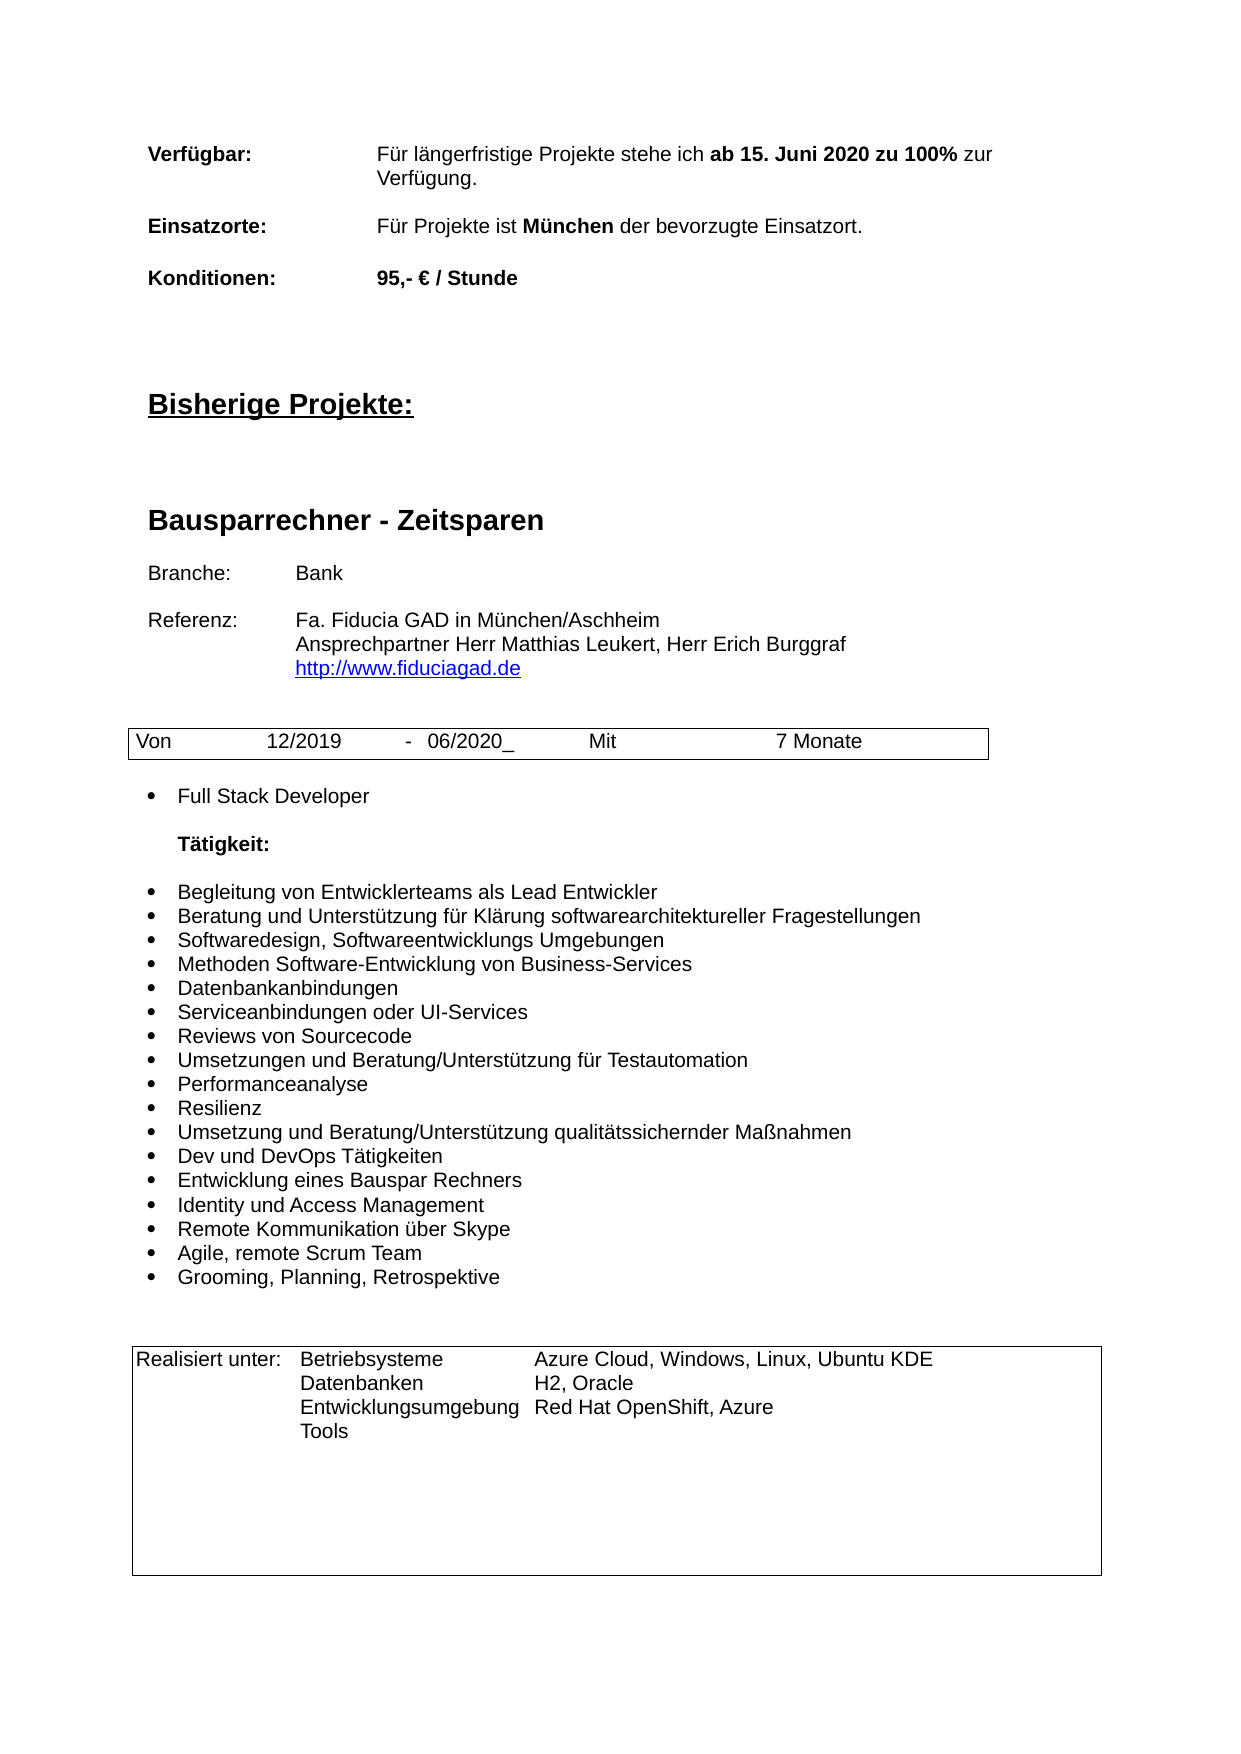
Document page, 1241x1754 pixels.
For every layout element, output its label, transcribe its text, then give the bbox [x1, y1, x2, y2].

text Ansprechpartner Herr Matthias Leukert, Herr Erich Burggraf [148, 632, 1110, 656]
list Entwicklung eines Bauspar Rechners [148, 1168, 1110, 1192]
table_cell [133, 1395, 297, 1575]
list Full Stack Developer [148, 784, 1110, 808]
table_header Mit [581, 729, 762, 759]
table_cell 95,- € / Stunde [369, 266, 1063, 314]
list Begleitung von Entwicklerteams als Lead Entwickler [148, 879, 1110, 904]
table_cell Red Hat OpenShift, Azure [531, 1395, 1101, 1575]
list Resilienz [148, 1096, 1110, 1120]
list Umsetzung und Beratung/Unterstützung qualitätssichernder Maßnahmen [148, 1120, 1110, 1144]
list Performanceanalyse [148, 1072, 1110, 1096]
list Serviceanbindungen oder UI-Services [148, 1000, 1110, 1024]
text Referenz: Fa. Fiducia GAD in München/Aschheim [148, 608, 1110, 632]
table_cell Konditionen: [140, 266, 369, 314]
subtitle Bausparrechner - Zeitsparen [148, 503, 1110, 536]
list Remote Kommunikation über Skype [148, 1216, 1110, 1241]
list Dev und DevOps Tätigkeiten [148, 1144, 1110, 1168]
list Umsetzungen und Beratung/Unterstützung für Testautomation [148, 1048, 1110, 1072]
table_cell Für Projekte ist München der bevorzugte Einsatzort. [369, 214, 1063, 266]
table_header 7 Monate [763, 729, 988, 759]
table_header 12/2019 [259, 729, 398, 759]
list Beratung und Unterstützung für Klärung softwarearchitektureller Fragestellungen [148, 904, 1110, 928]
table_header - [398, 729, 420, 759]
table_cell Für längerfristige Projekte stehe ich ab 15. Juni 2020 zu 100% zur Verfügung. [369, 142, 1063, 214]
table_cell Verfügbar: [140, 142, 369, 214]
table_cell Einsatzorte: [140, 214, 369, 266]
list Agile, remote Scrum Team [148, 1241, 1110, 1264]
list Tätigkeit: [148, 832, 1110, 856]
table_header 06/2020_ [420, 729, 581, 759]
table_header Azure Cloud, Windows, Linux, Ubuntu KDE H2, Oracle [531, 1347, 1101, 1395]
list Datenbankanbindungen [148, 976, 1110, 1000]
table_header Betriebsysteme Datenbanken [297, 1347, 531, 1395]
text Branche: Bank [148, 560, 1110, 584]
table_cell Entwicklungsumgebung Tools [297, 1395, 531, 1575]
list Methoden Software-Entwicklung von Business-Services [148, 952, 1110, 976]
table_header Realisiert unter: [133, 1347, 297, 1395]
text http://www.fiduciagad.de [221, 656, 1110, 680]
list Identity und Access Management [148, 1192, 1110, 1216]
list Reviews von Sourcecode [148, 1024, 1110, 1048]
list Softwaredesign, Softwareentwicklungs Umgebungen [148, 928, 1110, 952]
list Grooming, Planning, Retrospektive [148, 1264, 1110, 1289]
subtitle Bisherige Projekte: [148, 387, 1110, 420]
table_header Von [129, 729, 259, 759]
